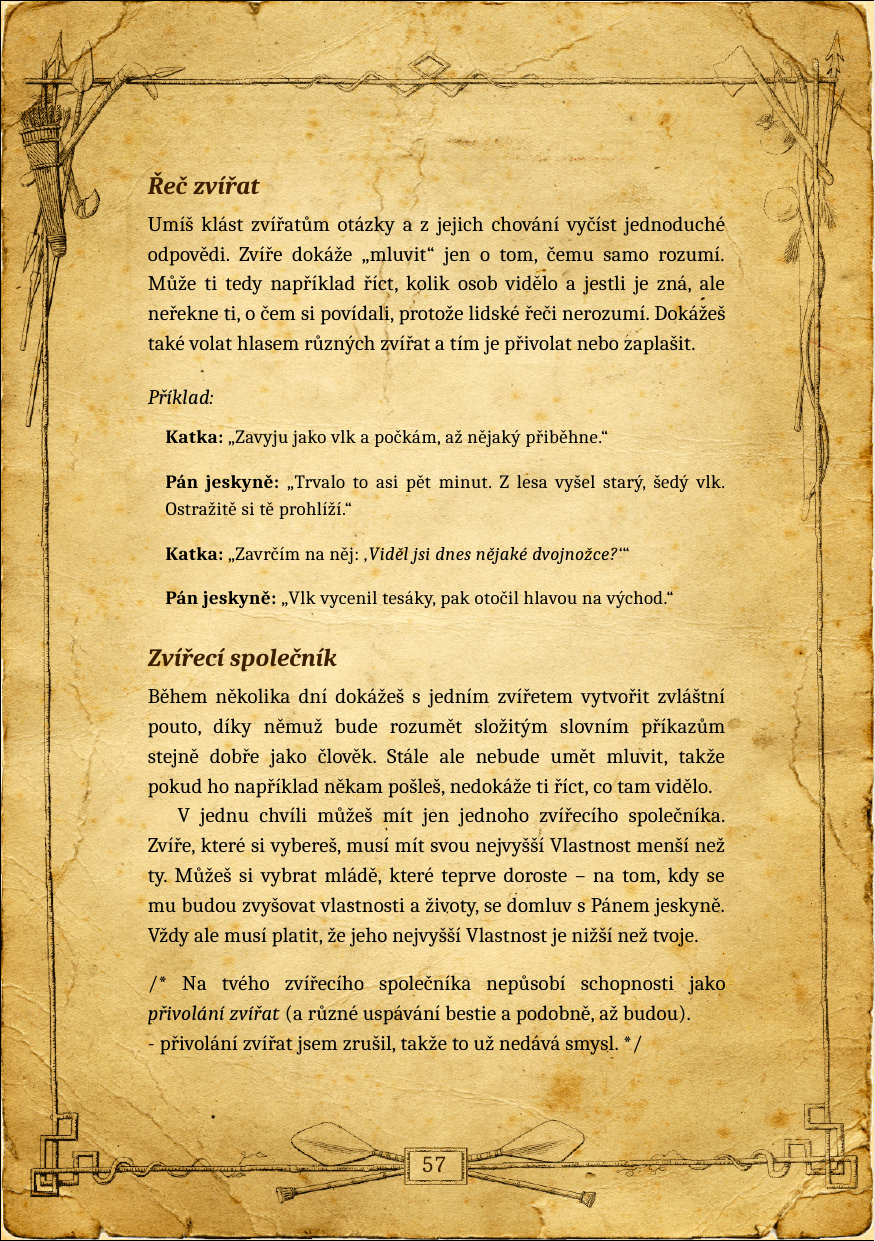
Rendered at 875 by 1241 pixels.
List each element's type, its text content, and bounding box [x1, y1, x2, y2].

text Pán jeskyně: „Trvalo to asi pět minut. Z lesa vyšel starý, šedý vlk. Ostražitě si tě prohlíží.“ [165, 472, 726, 520]
text Umíš klást zvířatům otázky a z jejich chování vyčíst jednoduché odpovědi. Zvíře dokáže „mluvit“ jen o tom, čemu samo rozumí. Může ti tedy například říct, kolik osob vidělo a jestli je zná, ale neřekne ti, o čem si povídali, protože lidské řeči nerozumí. Dokážeš také volat hlasem různých zvířat a tím je přivolat nebo zaplašit. [148, 212, 726, 356]
subtitle Řeč zvířat [148, 172, 726, 201]
text Během několika dní dokážeš s jedním zvířetem vytvořit zvláštní pouto, díky němuž bude rozumět složitým slovním příkazům stejně dobře jako člověk. Stále ale nebude umět mluvit, takže pokud ho například někam pošleš, nedokáže ti říct, co tam vidělo. V jednu chvíli můžeš mít jen jednoho zvířecího společníka. Zvíře, které si vybereš, musí mít svou nejvyšší Vlastnost menší než ty. Můžeš si vybrat mládě, které teprve doroste – na tom, kdy se mu budou zvyšovat vlastnosti a životy, se domluv s Pánem jeskyně. Vždy ale musí platit, že jeho nejvyšší Vlastnost je nižší než tvoje. [148, 684, 726, 948]
text Pán jeskyně: „Vlk vycenil tesáky, pak otočil hlavou na východ.“ [165, 588, 726, 609]
text Příklad: [148, 385, 726, 409]
text /* Na tvého zvířecího společníka nepůsobí schopnosti jako přivolání zvířat (a různé uspávání bestie a podobně, až budou). - přivolání zvířat jsem zrušil, takže to už nedává smysl. */ [148, 971, 726, 1055]
text Katka: „Zavrčím na něj: ‚Viděl jsi dnes nějaké dvojnožce?‘“ [165, 543, 726, 565]
subtitle Zvířecí společník [148, 644, 726, 673]
text Katka: „Zavyju jako vlk a počkám, až nějaký přiběhne.“ [165, 427, 726, 449]
picture [1, 1, 874, 1240]
